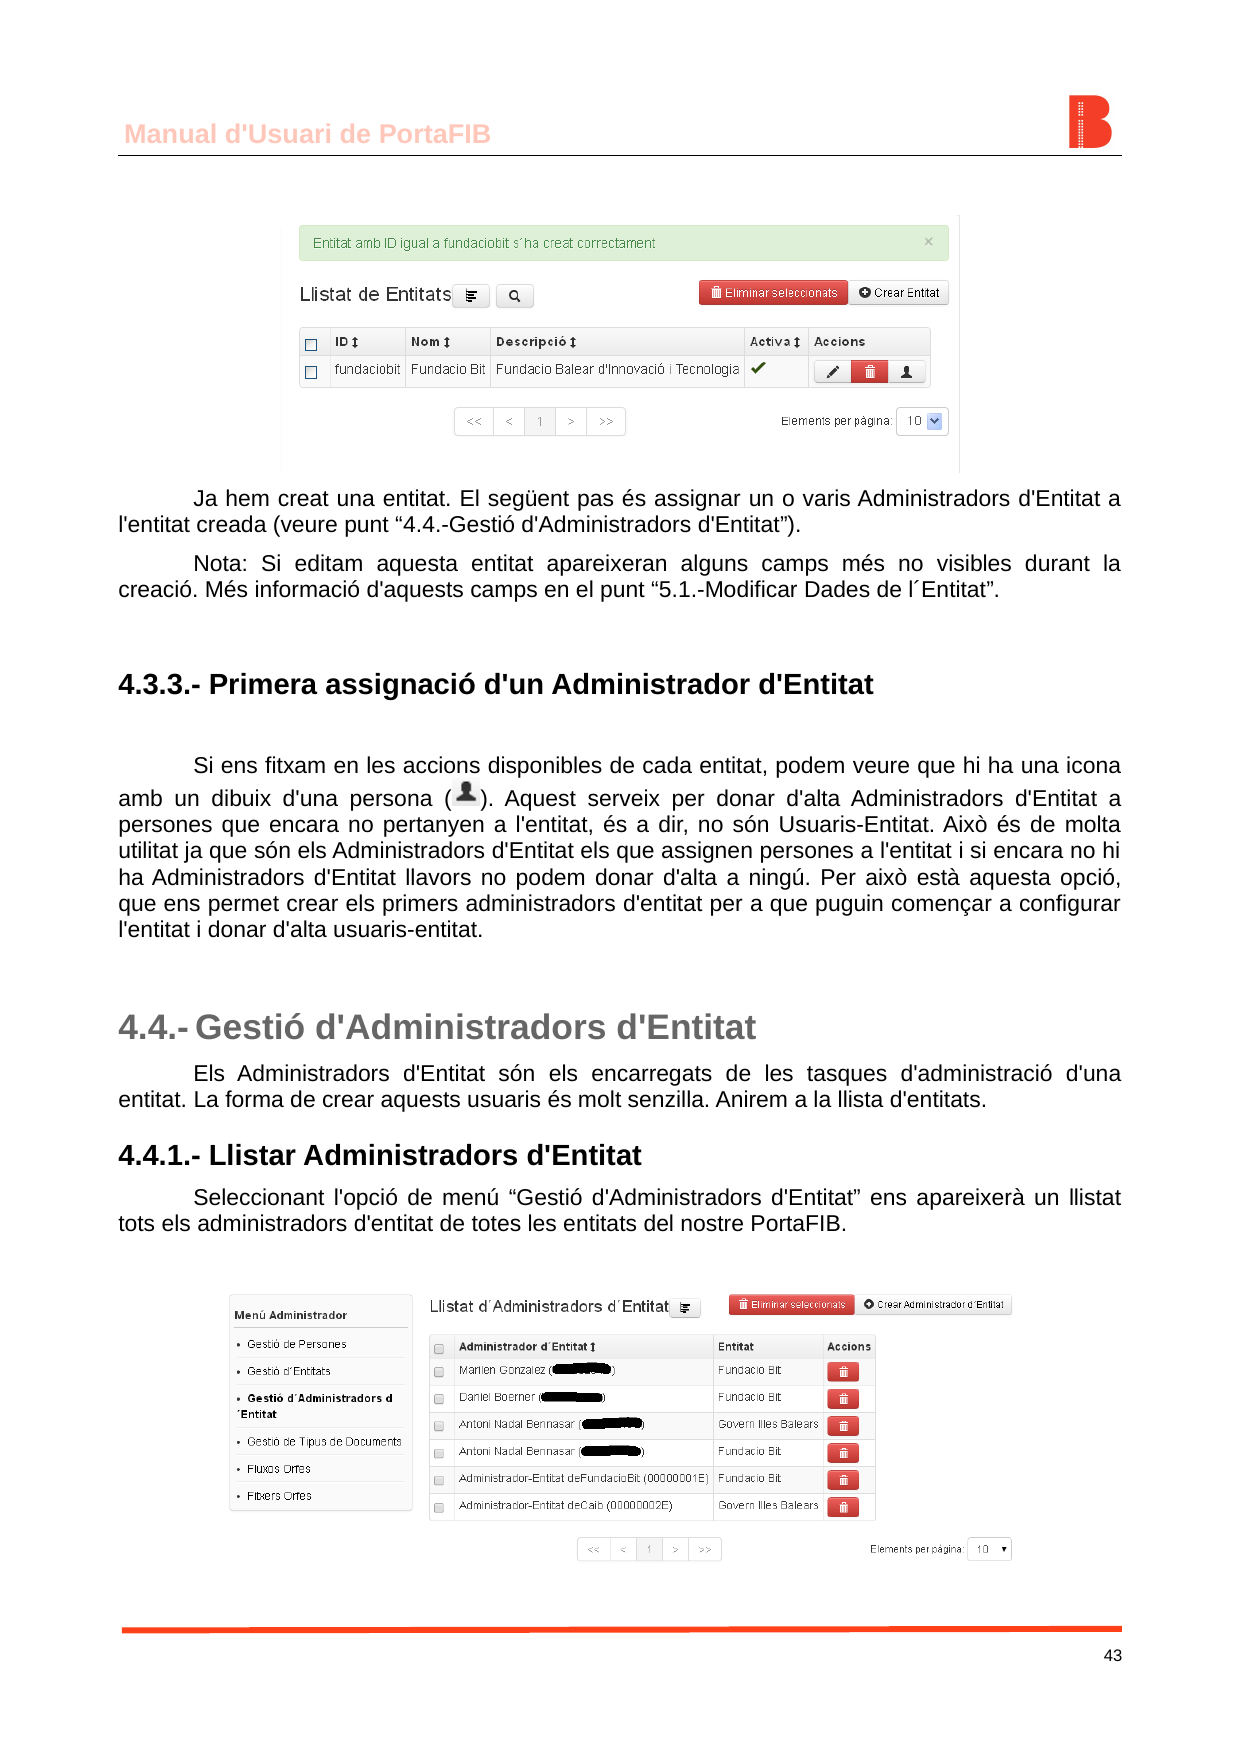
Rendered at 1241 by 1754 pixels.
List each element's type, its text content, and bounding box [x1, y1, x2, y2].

text Ja hem creat una entitat. El següent pas és assignar un o varis Administradors d'Entitat a l'entitat creada (veure punt “4.4.-Gestió d'Administradors d'Entitat”). [118, 485, 1122, 538]
picture [280, 215, 960, 473]
subtitle Primera assignació d'un Administrador d'Entitat [118, 667, 1122, 700]
picture [1063, 94, 1117, 150]
subtitle Gestió d'Administradors d'Entitat [118, 1007, 1122, 1047]
text Seleccionant l'opció de menú “Gestió d'Administradors d'Entitat” ens apareixerà un llistat tots els administradors d'entitat de totes les entitats del nostre PortaFIB. [118, 1183, 1122, 1236]
text Els Administradors d'Entitat són els encarregats de les tasques d'administració d'una entitat. La forma de crear aquests usuaris és molt senzilla. Anirem a la llista d'entitats. [118, 1060, 1122, 1112]
text Si ens fitxam en les accions disponibles de cada entitat, podem veure que hi ha una icona amb un dibuix d'una persona (). Aquest serveix per donar d'alta Administradors d'Entitat a persones que encara no pertanyen a l'entitat, és a dir, no són Usuaris-Entitat. Això és de molta utilitat ja que són els Administradors d'Entitat els que assignen persones a l'entitat i si encara no hi ha Administradors d'Entitat llavors no podem donar d'alta a ningú. Per això està aquesta opció, que ens permet crear els primers administradors d'entitat per a que puguin començar a configurar l'entitat i donar d'alta usuaris-entitat. [118, 752, 1122, 943]
picture [222, 1287, 1018, 1572]
subtitle Llistar Administradors d'Entitat [118, 1137, 1122, 1171]
text Nota: Si editam aquesta entitat apareixeran alguns camps més no visibles durant la creació. Més informació d'aquests camps en el punt “5.1.-Modificar Dades de l´Entitat”. [118, 550, 1122, 603]
picture [452, 777, 481, 806]
